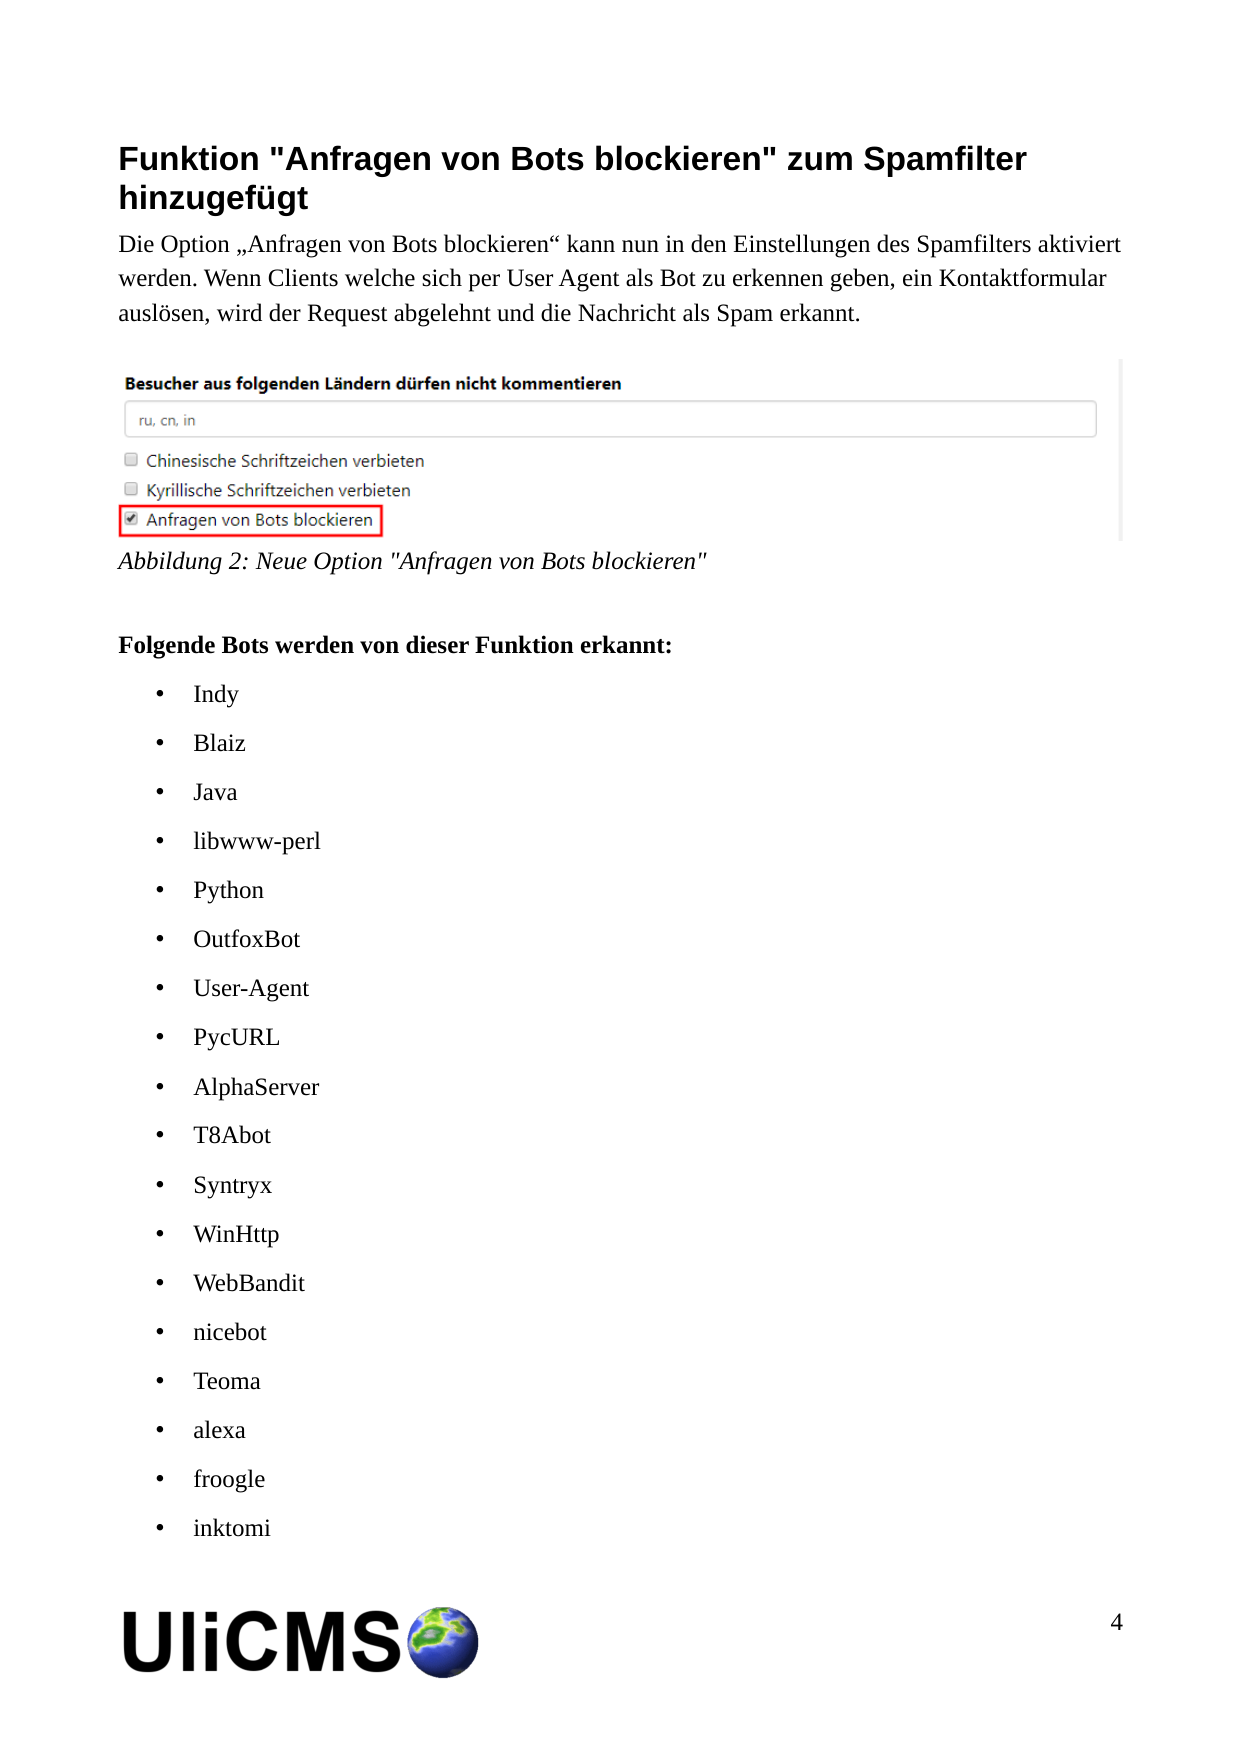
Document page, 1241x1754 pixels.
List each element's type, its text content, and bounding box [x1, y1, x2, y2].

list Indy [156, 679, 1123, 708]
list alexa [156, 1415, 1123, 1444]
list froogle [156, 1464, 1123, 1493]
list WebBandit [156, 1268, 1123, 1297]
list Blaiz [156, 728, 1123, 757]
list Java [156, 777, 1123, 806]
list Syntryx [156, 1170, 1123, 1198]
subtitle Funktion "Anfragen von Bots blockieren" zum Spamfilter hinzugefügt [118, 139, 1123, 216]
picture [118, 359, 1123, 541]
list User-Agent [156, 973, 1123, 1002]
list OutfoxBot [156, 924, 1123, 953]
list Python [156, 875, 1123, 904]
text Folgende Bots werden von dieser Funktion erkannt: [118, 630, 1123, 659]
list PycURL [156, 1022, 1123, 1051]
text Die Option „Anfragen von Bots blockieren“ kann nun in den Einstellungen des Spamfilters aktiviert werden. Wenn Clients welche sich per User Agent als Bot zu erkennen geben, ein Kontaktformular auslösen, wird der Request abgelehnt und die Nachricht als Spam erkannt. [118, 229, 1123, 326]
list WinHttp [156, 1219, 1123, 1247]
list AlphaServer [156, 1072, 1123, 1100]
list Teoma [156, 1366, 1123, 1395]
text Abbildung 2: Neue Option "Anfragen von Bots blockieren" [118, 541, 1123, 575]
picture [118, 1607, 479, 1681]
list libwww-perl [156, 826, 1123, 855]
list nicebot [156, 1317, 1123, 1346]
list T8Abot [156, 1121, 1123, 1149]
list inktomi [156, 1513, 1123, 1542]
